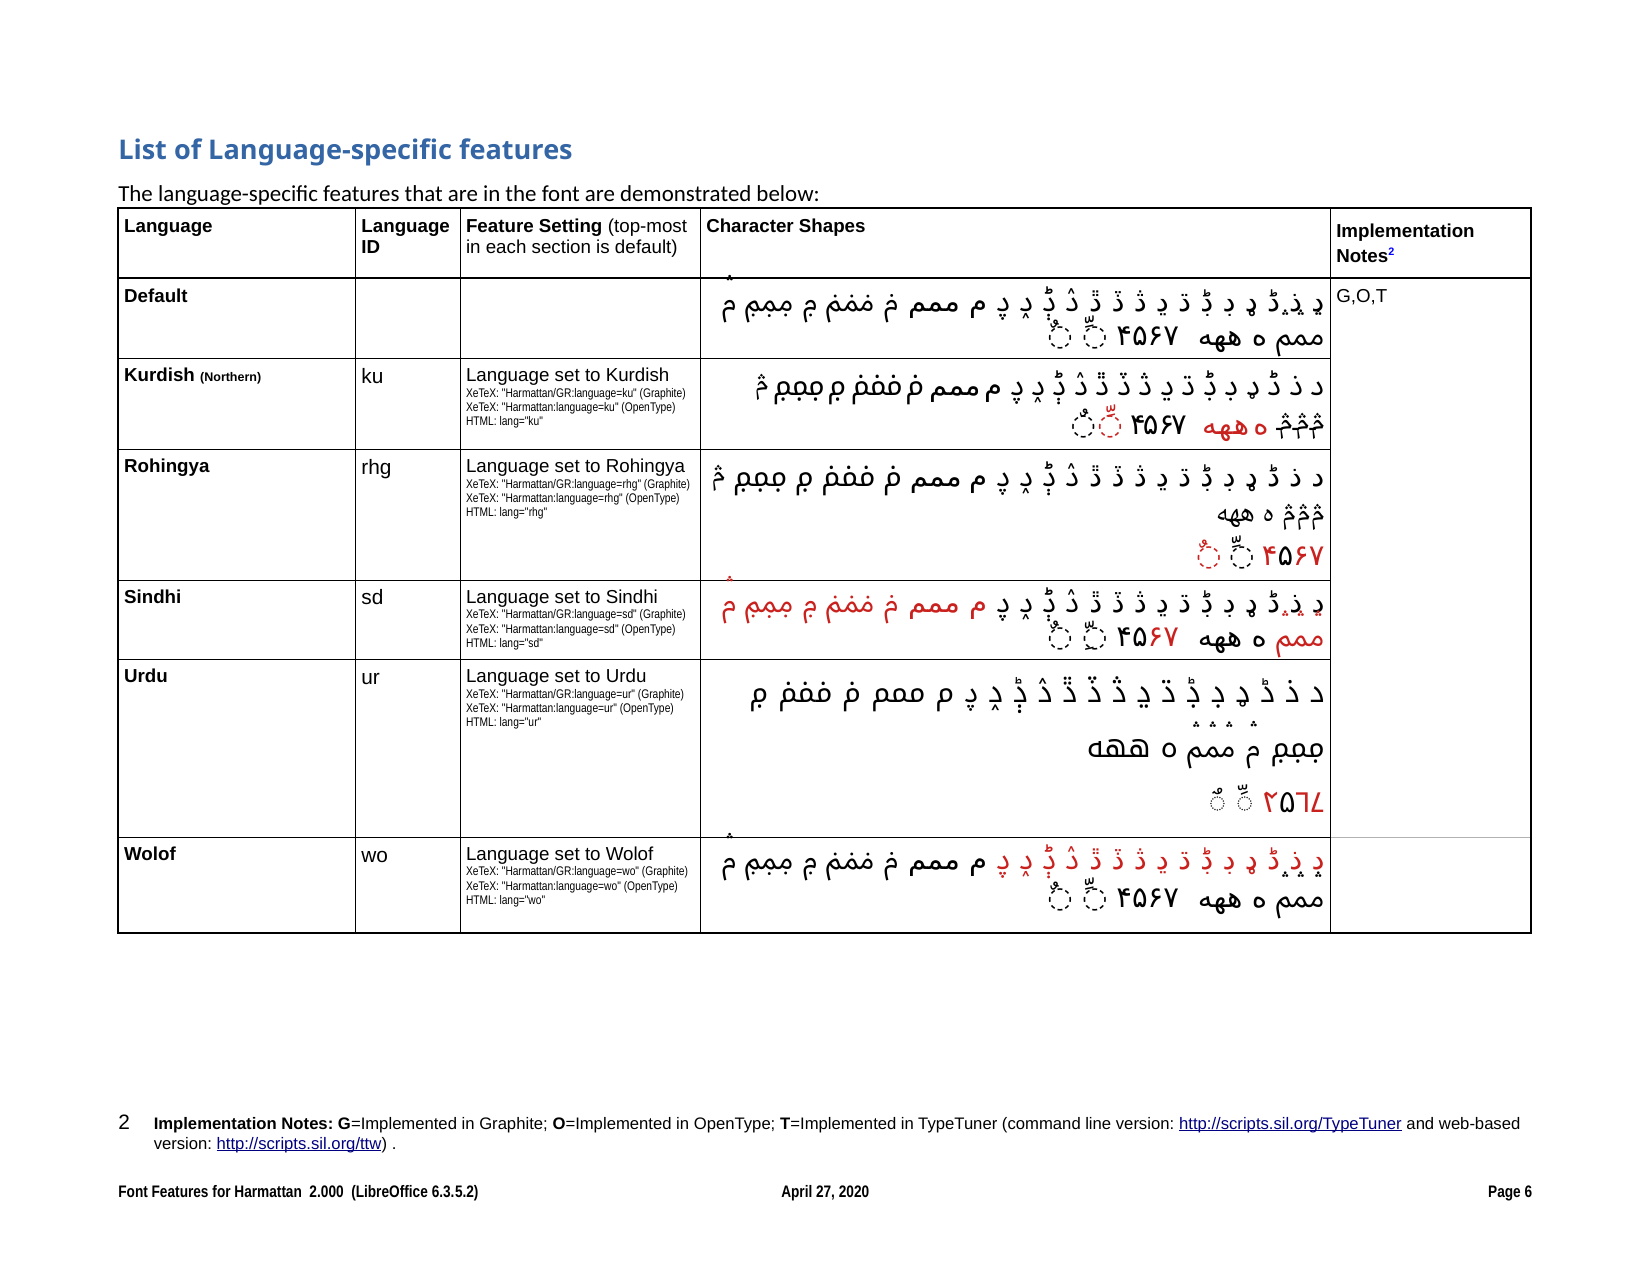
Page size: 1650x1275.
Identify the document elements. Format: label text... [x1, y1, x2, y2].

table_cell Urdu [119, 660, 355, 837]
table_cell G,O,T [1331, 279, 1530, 358]
table_cell د ذ ڈ ډ ڊ ڋ ڌ ڍ ڎ ڏ ڐ ۮ ݙ ݚ ࢮ م ممم ݥ ݥݥݥ ݦ ݦݦݦ ࢧ ࢧࢧࢧ ه ههه ۴۵۶۷ ◌ِّ ◌ٌ [701, 450, 1330, 579]
table_cell [461, 279, 700, 358]
table_cell sd [356, 581, 460, 659]
table_cell [356, 279, 460, 358]
table_cell د ذ ڈ ډ ڊ ڋ ڌ ڍ ڎ ڏ ڐ ۮ ݙ ݚ ࢮ م ممم ݥ ݥݥݥ ݦ ݦݦݦ ࢧ ࢧࢧࢧ ه ههه ۴۵۶۷ ◌ِّ ◌ٌ [701, 660, 1330, 837]
table_header Character Shapes [701, 209, 1330, 277]
table_cell Default [119, 279, 355, 358]
table_cell [1331, 659, 1530, 837]
subtitle List of Language-specific features [118, 130, 1532, 167]
text The language-specific features that are in the font are demonstrated below: [118, 179, 1532, 207]
table_cell [1331, 358, 1530, 449]
table_cell د ذ ڈ ډ ڊ ڋ ڌ ڍ ڎ ڏ ڐ ۮ ݙ ݚ ࢮ م ممم ݥ ݥݥݥ ݦ ݦݦݦ ࢧ ࢧࢧࢧ ه ههه ۴۵۶۷ ◌ِّ ◌ٌ [701, 279, 1330, 358]
table_cell د ذ ڈ ډ ڊ ڋ ڌ ڍ ڎ ڏ ڐ ۮ ݙ ݚ ࢮ م ممم ݥ ݥݥݥ ݦ ݦݦݦ ࢧ ࢧࢧࢧ ه ههه ۴۵۶۷ ◌ِّ ◌ٌ [701, 581, 1330, 659]
table_cell Sindhi [119, 581, 355, 659]
table_cell [1331, 580, 1530, 659]
table_header Language ID [356, 209, 460, 277]
table_cell Rohingya [119, 450, 355, 579]
table_cell ku [356, 359, 460, 449]
table_cell د ذ ڈ ډ ڊ ڋ ڌ ڍ ڎ ڏ ڐ ۮ ݙ ݚ ࢮ م ممم ݥ ݥݥݥ ݦ ݦݦݦ ࢧ ࢧࢧࢧ ه ههه ۴۵۶۷ ◌ِّ ◌ٌ [701, 838, 1330, 932]
table_cell [1331, 838, 1530, 932]
table_cell Language set to Sindhi XeTeX: "Harmattan/GR:language=sd" (Graphite) XeTeX: "Harmattan:language=sd" (OpenType) HTML: lang="sd" [461, 581, 700, 659]
table_cell Language set to Rohingya XeTeX: "Harmattan/GR:language=rhg" (Graphite) XeTeX: "Harmattan:language=rhg" (OpenType) HTML: lang="rhg" [461, 450, 700, 579]
table_cell Kurdish (Northern) [119, 359, 355, 449]
table_cell [1331, 449, 1530, 579]
table_cell Language set to Wolof XeTeX: "Harmattan/GR:language=wo" (Graphite) XeTeX: "Harmattan:language=wo" (OpenType) HTML: lang="wo" [461, 838, 700, 932]
table_header Feature Setting (top-most in each section is default) [461, 209, 700, 277]
table_cell د ذ ڈ ډ ڊ ڋ ڌ ڍ ڎ ڏ ڐ ۮ ݙ ݚ ࢮ م ممم ݥ ݥݥݥ ݦ ݦݦݦ ࢧ ࢧࢧࢧ ه ههه ۴۵۶۷ ◌ِّ ◌ٌ [701, 359, 1330, 449]
table_cell Language set to Urdu XeTeX: "Harmattan/GR:language=ur" (Graphite) XeTeX: "Harmattan:language=ur" (OpenType) HTML: lang="ur" [461, 660, 700, 837]
table_cell rhg [356, 450, 460, 579]
table_cell wo [356, 838, 460, 932]
table_header Implementation Notes [1331, 209, 1530, 277]
table_cell Language set to Kurdish XeTeX: "Harmattan/GR:language=ku" (Graphite) XeTeX: "Harmattan:language=ku" (OpenType) HTML: lang="ku" [461, 359, 700, 449]
table_cell ur [356, 660, 460, 837]
table_cell Wolof [119, 838, 355, 932]
table_header Language [119, 209, 355, 277]
